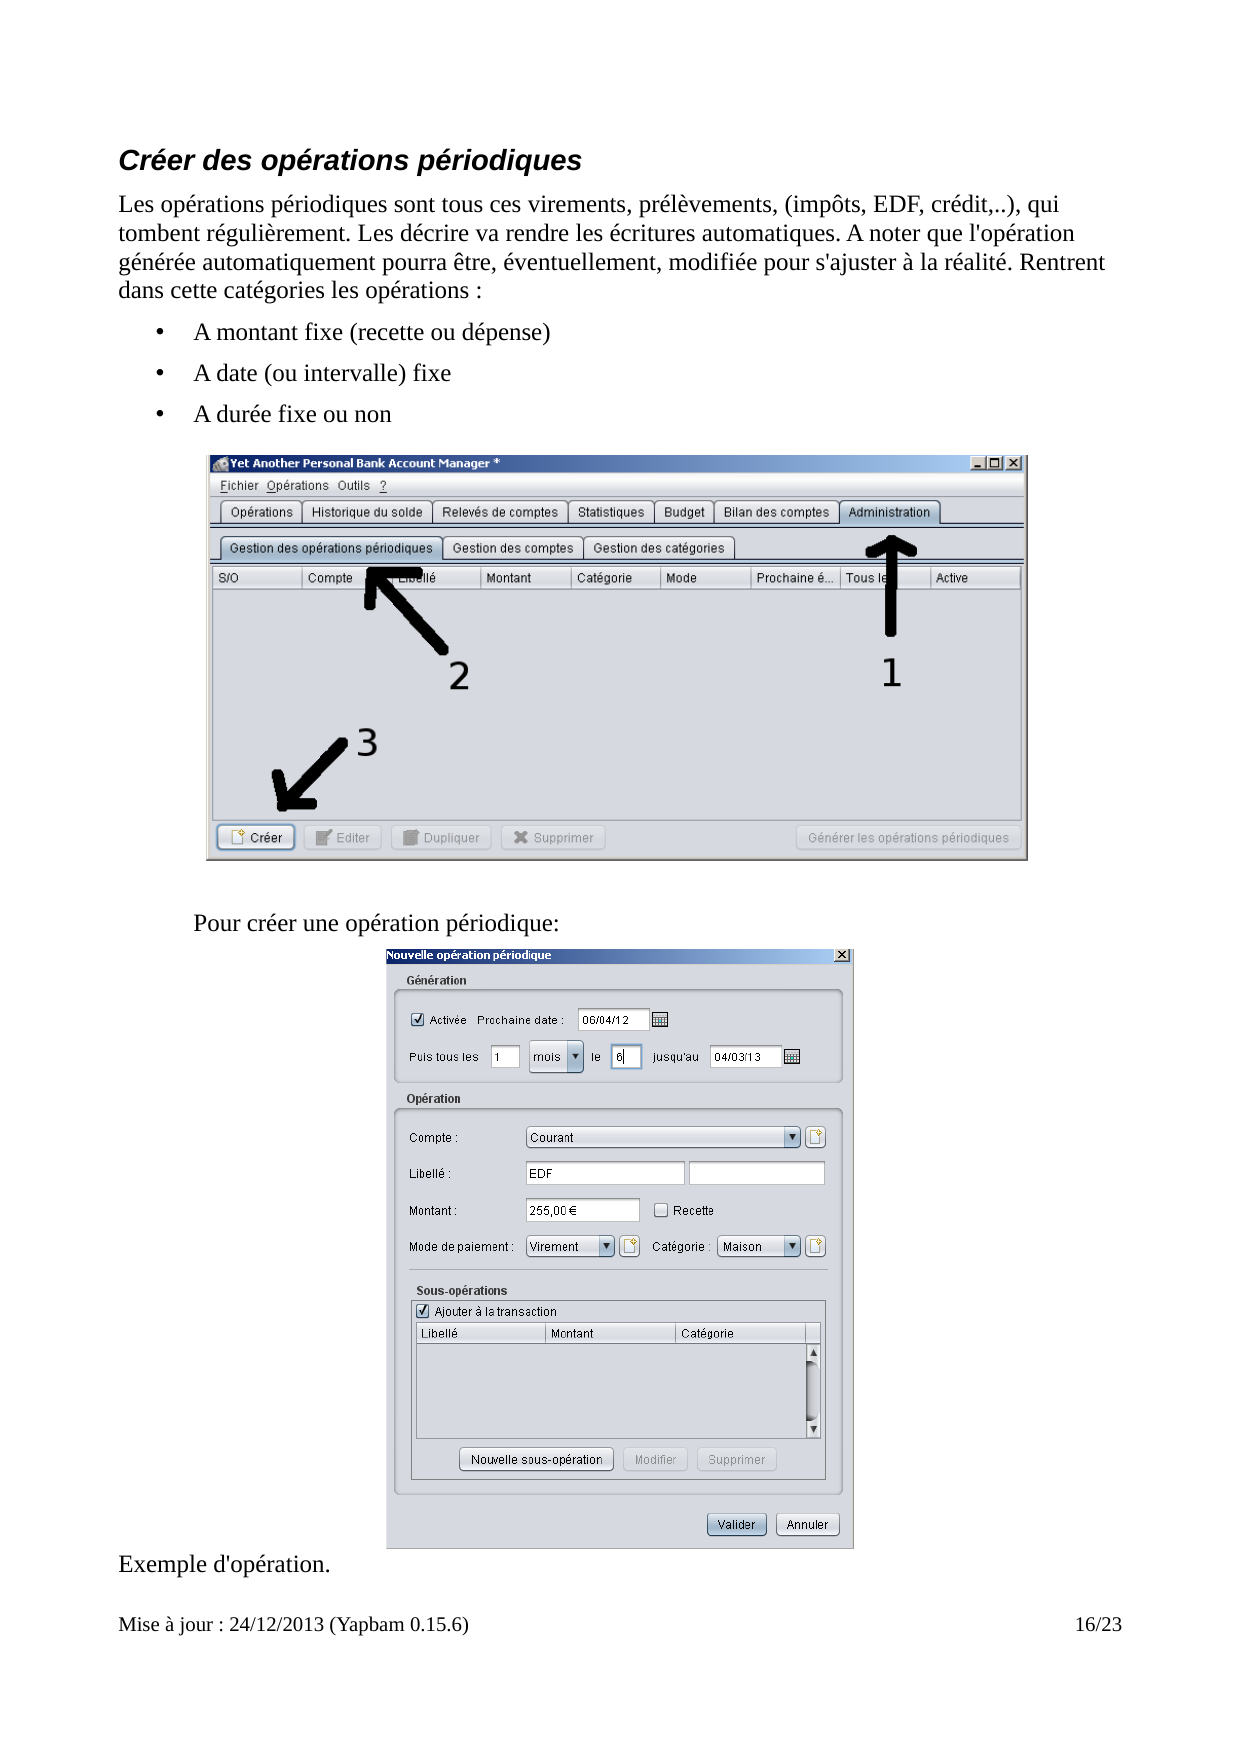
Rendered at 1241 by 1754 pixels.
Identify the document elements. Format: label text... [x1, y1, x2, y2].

text Exemple d'opération. [118, 1549, 1122, 1577]
list A date (ou intervalle) fixe [156, 358, 1122, 387]
list A durée fixe ou non [156, 399, 1122, 428]
list Pour créer une opération périodique: [156, 908, 1122, 937]
subtitle Créer des opérations périodiques [118, 143, 1122, 177]
picture [386, 949, 854, 1549]
picture [205, 455, 1031, 867]
list A montant fixe (recette ou dépense) [156, 317, 1122, 345]
text Les opérations périodiques sont tous ces virements, prélèvements, (impôts, EDF, crédit,..), qui tombent régulièrement. Les décrire va rendre les écritures automatiques. A noter que l'opération générée automatiquement pourra être, éventuellement, modifiée pour s'ajuster à la réalité. Rentrent dans cette catégories les opérations : [118, 189, 1122, 304]
